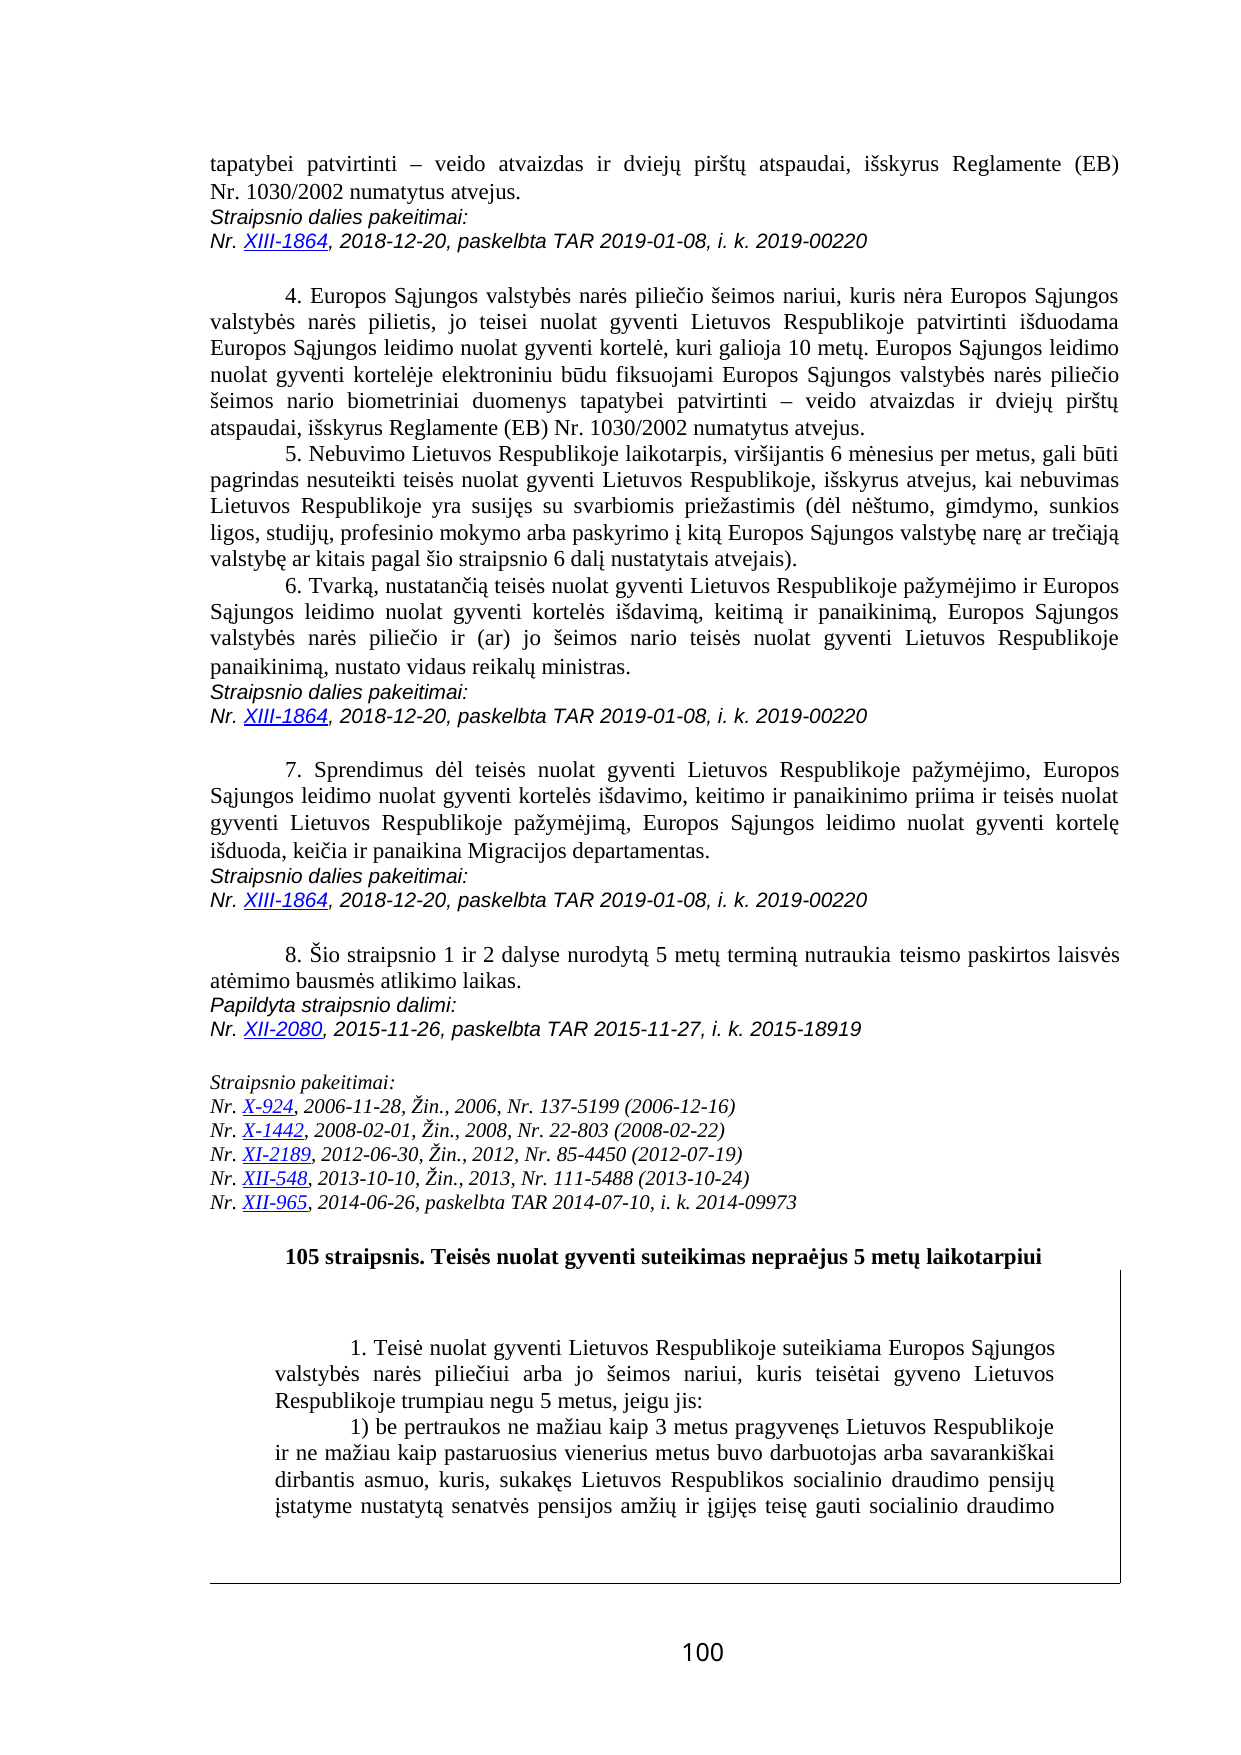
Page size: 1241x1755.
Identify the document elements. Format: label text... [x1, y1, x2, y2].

text 4. Europos Sąjungos valstybės narės piliečio šeimos nariui, kuris nėra Europos Sąjungos valstybės narės pilietis, jo teisei nuolat gyventi Lietuvos Respublikoje patvirtinti išduodama Europos Sąjungos leidimo nuolat gyventi kortelė, kuri galioja 10 metų. Europos Sąjungos leidimo nuolat gyventi kortelėje elektroniniu būdu fiksuojami Europos Sąjungos valstybės narės piliečio šeimos nario biometriniai duomenys tapatybei patvirtinti – veido atvaizdas ir dviejų pirštų atspaudai, išskyrus Reglamente (EB) Nr. 1030/2002 numatytus atvejus. [210, 282, 1120, 440]
text Nr. XII-2080, 2015-11-26, paskelbta TAR 2015-11-27, i. k. 2015-18919 [210, 1017, 1120, 1041]
text Nr. XI-2189, 2012-06-30, Žin., 2012, Nr. 85-4450 (2012-07-19) [210, 1142, 1120, 1166]
text 7. Sprendimus dėl teisės nuolat gyventi Lietuvos Respublikoje pažymėjimo, Europos Sąjungos leidimo nuolat gyventi kortelės išdavimo, keitimo ir panaikinimo priima ir teisės nuolat gyventi Lietuvos Respublikoje pažymėjimą, Europos Sąjungos leidimo nuolat gyventi kortelę išduoda, keičia ir panaikina Migracijos departamentas. [210, 756, 1120, 864]
text Nr. XII-965, 2014-06-26, paskelbta TAR 2014-07-10, i. k. 2014-09973 [210, 1190, 1120, 1214]
text 105 straipsnis. Teisės nuolat gyventi suteikimas nepraėjus 5 metų laikotarpiui [285, 1243, 1120, 1269]
text Nr. X-924, 2006-11-28, Žin., 2006, Nr. 137-5199 (2006-12-16) [210, 1094, 1120, 1118]
text Straipsnio dalies pakeitimai: [210, 205, 1120, 229]
text 5. Nebuvimo Lietuvos Respublikoje laikotarpis, viršijantis 6 mėnesius per metus, gali būti pagrindas nesuteikti teisės nuolat gyventi Lietuvos Respublikoje, išskyrus atvejus, kai nebuvimas Lietuvos Respublikoje yra susijęs su svarbiomis priežastimis (dėl nėštumo, gimdymo, sunkios ligos, studijų, profesinio mokymo arba paskyrimo į kitą Europos Sąjungos valstybę narę ar trečiąją valstybę ar kitais pagal šio straipsnio 6 dalį nustatytais atvejais). [210, 440, 1120, 572]
text Straipsnio dalies pakeitimai: [210, 864, 1120, 888]
text 1. Teisė nuolat gyventi Lietuvos Respublikoje suteikiama Europos Sąjungos valstybės narės piliečiui arba jo šeimos nariui, kuris teisėtai gyveno Lietuvos Respublikoje trumpiau negu 5 metus, jeigu jis: [210, 1269, 1120, 1413]
text Papildyta straipsnio dalimi: [210, 993, 1120, 1017]
text tapatybei patvirtinti – veido atvaizdas ir dviejų pirštų atspaudai, išskyrus Reglamente (EB) Nr. 1030/2002 numatytus atvejus. [210, 150, 1120, 205]
text Straipsnio dalies pakeitimai: [210, 679, 1120, 703]
text 6. Tvarką, nustatančią teisės nuolat gyventi Lietuvos Respublikoje pažymėjimo ir Europos Sąjungos leidimo nuolat gyventi kortelės išdavimą, keitimą ir panaikinimą, Europos Sąjungos valstybės narės piliečio ir (ar) jo šeimos nario teisės nuolat gyventi Lietuvos Respublikoje panaikinimą, nustato vidaus reikalų ministras. [210, 572, 1120, 679]
text Straipsnio pakeitimai: [210, 1070, 1120, 1094]
text Nr. XIII-1864, 2018-12-20, paskelbta TAR 2019-01-08, i. k. 2019-00220 [210, 229, 1120, 253]
text Nr. XII-548, 2013-10-10, Žin., 2013, Nr. 111-5488 (2013-10-24) [210, 1166, 1120, 1190]
text 8. Šio straipsnio 1 ir 2 dalyse nurodytą 5 metų terminą nutraukia teismo paskirtos laisvės atėmimo bausmės atlikimo laikas. [210, 941, 1120, 993]
text Nr. XIII-1864, 2018-12-20, paskelbta TAR 2019-01-08, i. k. 2019-00220 [210, 888, 1120, 912]
text Nr. XIII-1864, 2018-12-20, paskelbta TAR 2019-01-08, i. k. 2019-00220 [210, 703, 1120, 727]
text Nr. X-1442, 2008-02-01, Žin., 2008, Nr. 22-803 (2008-02-22) [210, 1118, 1120, 1142]
text 1) be pertraukos ne mažiau kaip 3 metus pragyvenęs Lietuvos Respublikoje ir ne mažiau kaip pastaruosius vienerius metus buvo darbuotojas arba savarankiškai dirbantis asmuo, kuris, sukakęs Lietuvos Respublikos socialinio draudimo pensijų įstatyme nustatytą senatvės pensijos amžių ir įgijęs teisę gauti socialinio draudimo [210, 1413, 1120, 1583]
